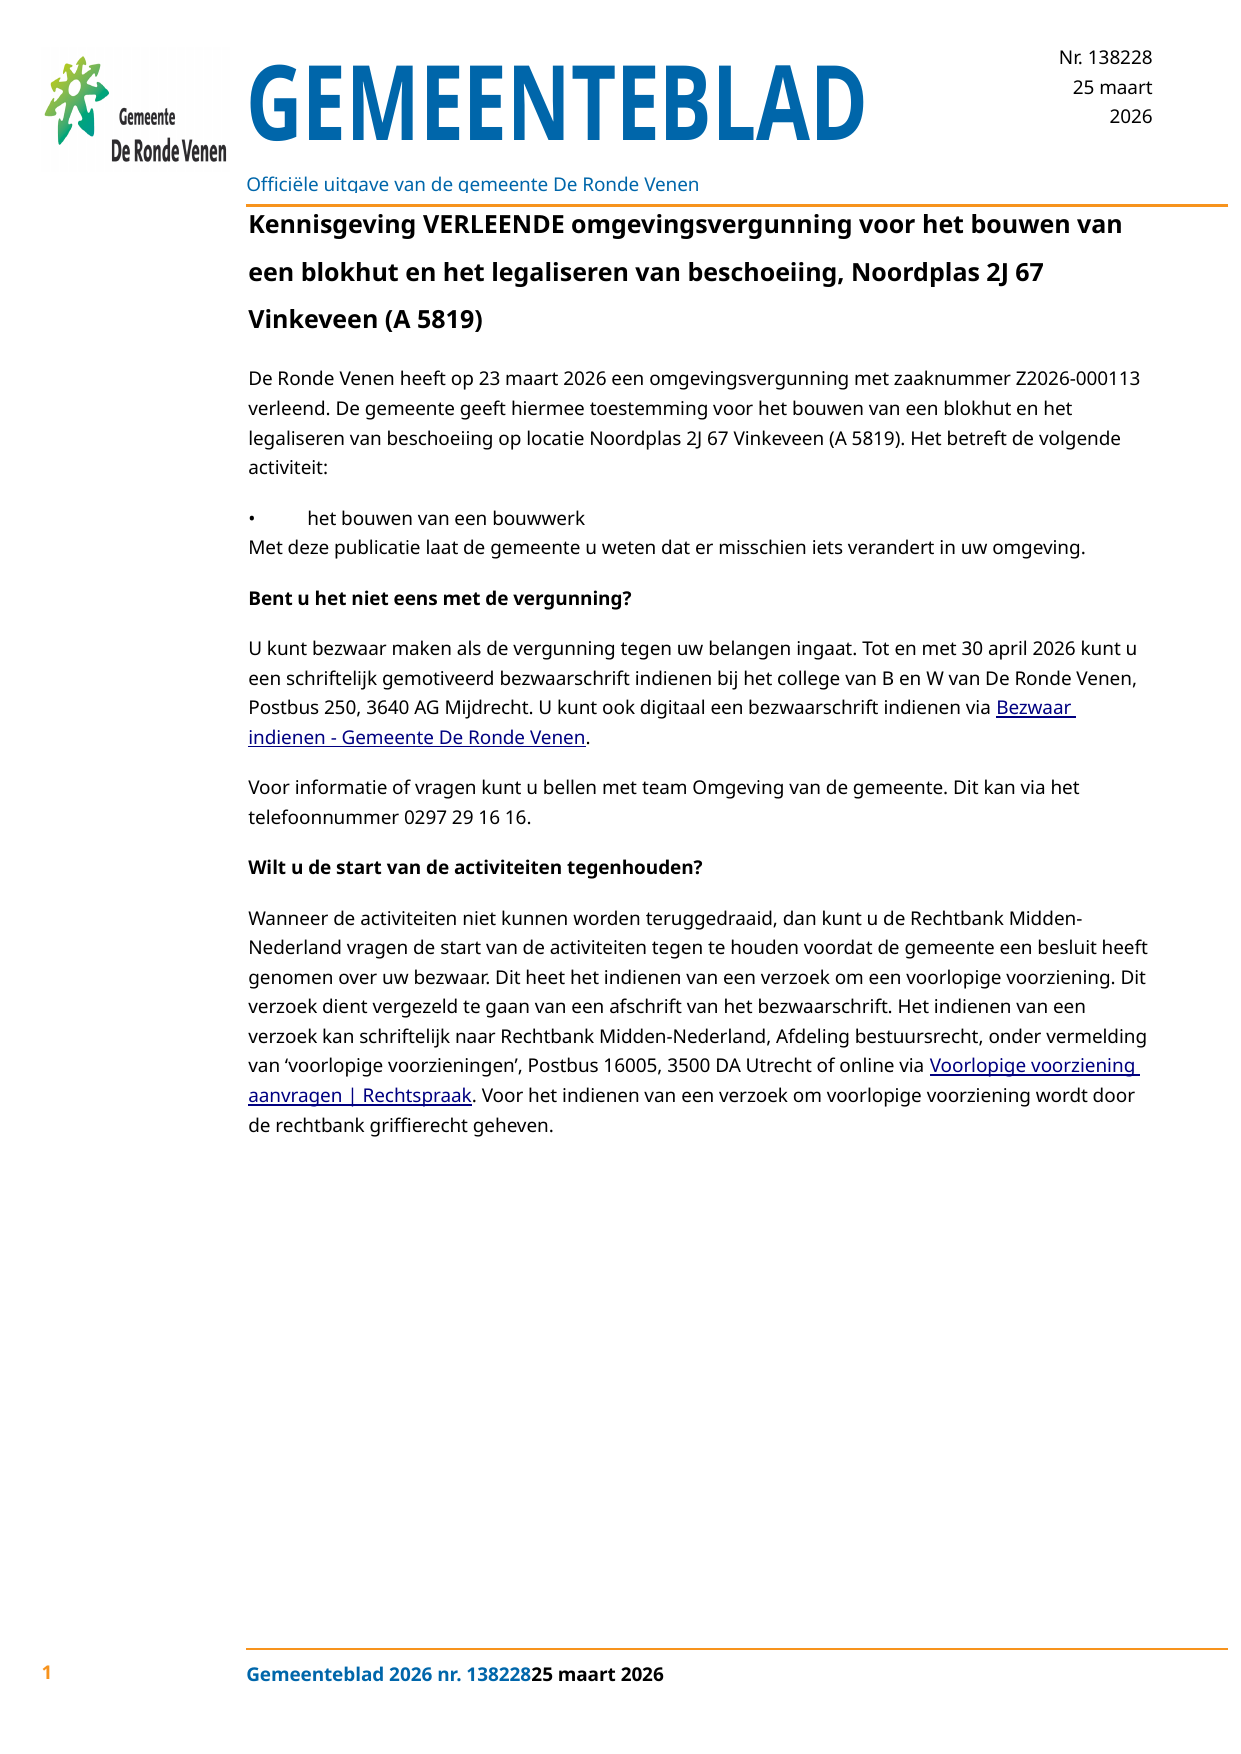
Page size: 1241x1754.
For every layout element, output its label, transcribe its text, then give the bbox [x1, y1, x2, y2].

text Voor informatie of vragen kunt u bellen met team Omgeving van de gemeente. Dit kan via het telefoonnummer 0297 29 16 16. [248, 774, 1152, 829]
text Kennisgeving VERLEENDE omgevingsvergunning voor het bouwen van een blokhut en het legaliseren van beschoeiing, Noordplas 2J 67 Vinkeveen (A 5819) [248, 207, 1152, 336]
list het bouwen van een bouwwerk [248, 505, 1152, 530]
text Wilt u de start van de activiteiten tegenhouden? [248, 854, 1152, 880]
text De Ronde Venen heeft op 23 maart 2026 een omgevingsvergunning met zaaknummer Z2026-000113 verleend. De gemeente geeft hiermee toestemming voor het bouwen van een blokhut en het legaliseren van beschoeiing op locatie Noordplas 2J 67 Vinkeveen (A 5819). Het betreft de volgende activiteit: [248, 366, 1152, 480]
picture [41, 47, 231, 172]
text Wanneer de activiteiten niet kunnen worden teruggedraaid, dan kunt u de Rechtbank Midden-Nederland vragen de start van de activiteiten tegen te houden voordat de gemeente een besluit heeft genomen over uw bezwaar. Dit heet het indienen van een verzoek om een voorlopige voorziening. Dit verzoek dient vergezeld te gaan van een afschrift van het bezwaarschrift. Het indienen van een verzoek kan schriftelijk naar Rechtbank Midden-Nederland, Afdeling bestuursrecht, onder vermelding van ‘voorlopige voorzieningen’, Postbus 16005, 3500 DA Utrecht of online via Voorlopige voorziening aanvragen | Rechtspraak. Voor het indienen van een verzoek om voorlopige voorziening wordt door de rechtbank griffierecht geheven. [248, 905, 1152, 1137]
text Bent u het niet eens met de vergunning? [248, 585, 1152, 610]
text Met deze publicatie laat de gemeente u weten dat er misschien iets verandert in uw omgeving. [248, 534, 1152, 560]
text U kunt bezwaar maken als de vergunning tegen uw belangen ingaat. Tot en met 30 april 2026 kunt u een schriftelijk gemotiveerd bezwaarschrift indienen bij het college van B en W van De Ronde Venen, Postbus 250, 3640 AG Mijdrecht. U kunt ook digitaal een bezwaarschrift indienen via Bezwaar indienen - Gemeente De Ronde Venen. [248, 635, 1152, 749]
